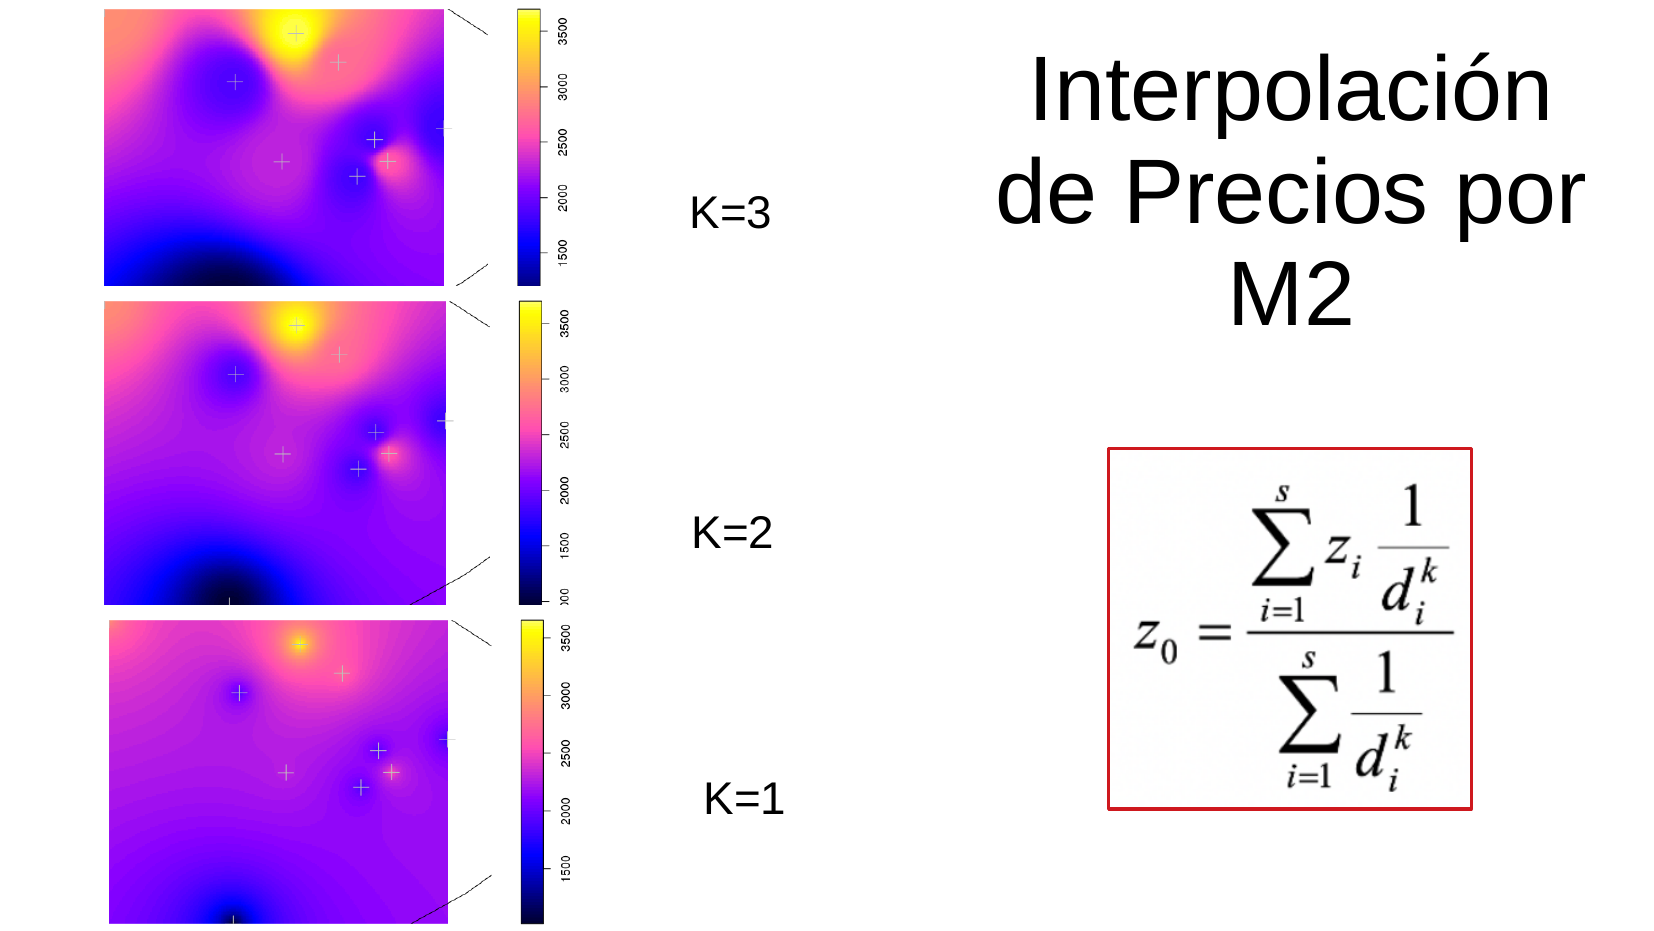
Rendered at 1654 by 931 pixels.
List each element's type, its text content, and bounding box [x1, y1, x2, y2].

text_box K=1 [688, 765, 809, 832]
picture [1110, 450, 1471, 808]
text_box K=3 [675, 180, 796, 247]
title Interpolación de Precios por M2 [971, 37, 1613, 346]
picture [45, 0, 587, 931]
text_box K=2 [677, 499, 798, 566]
